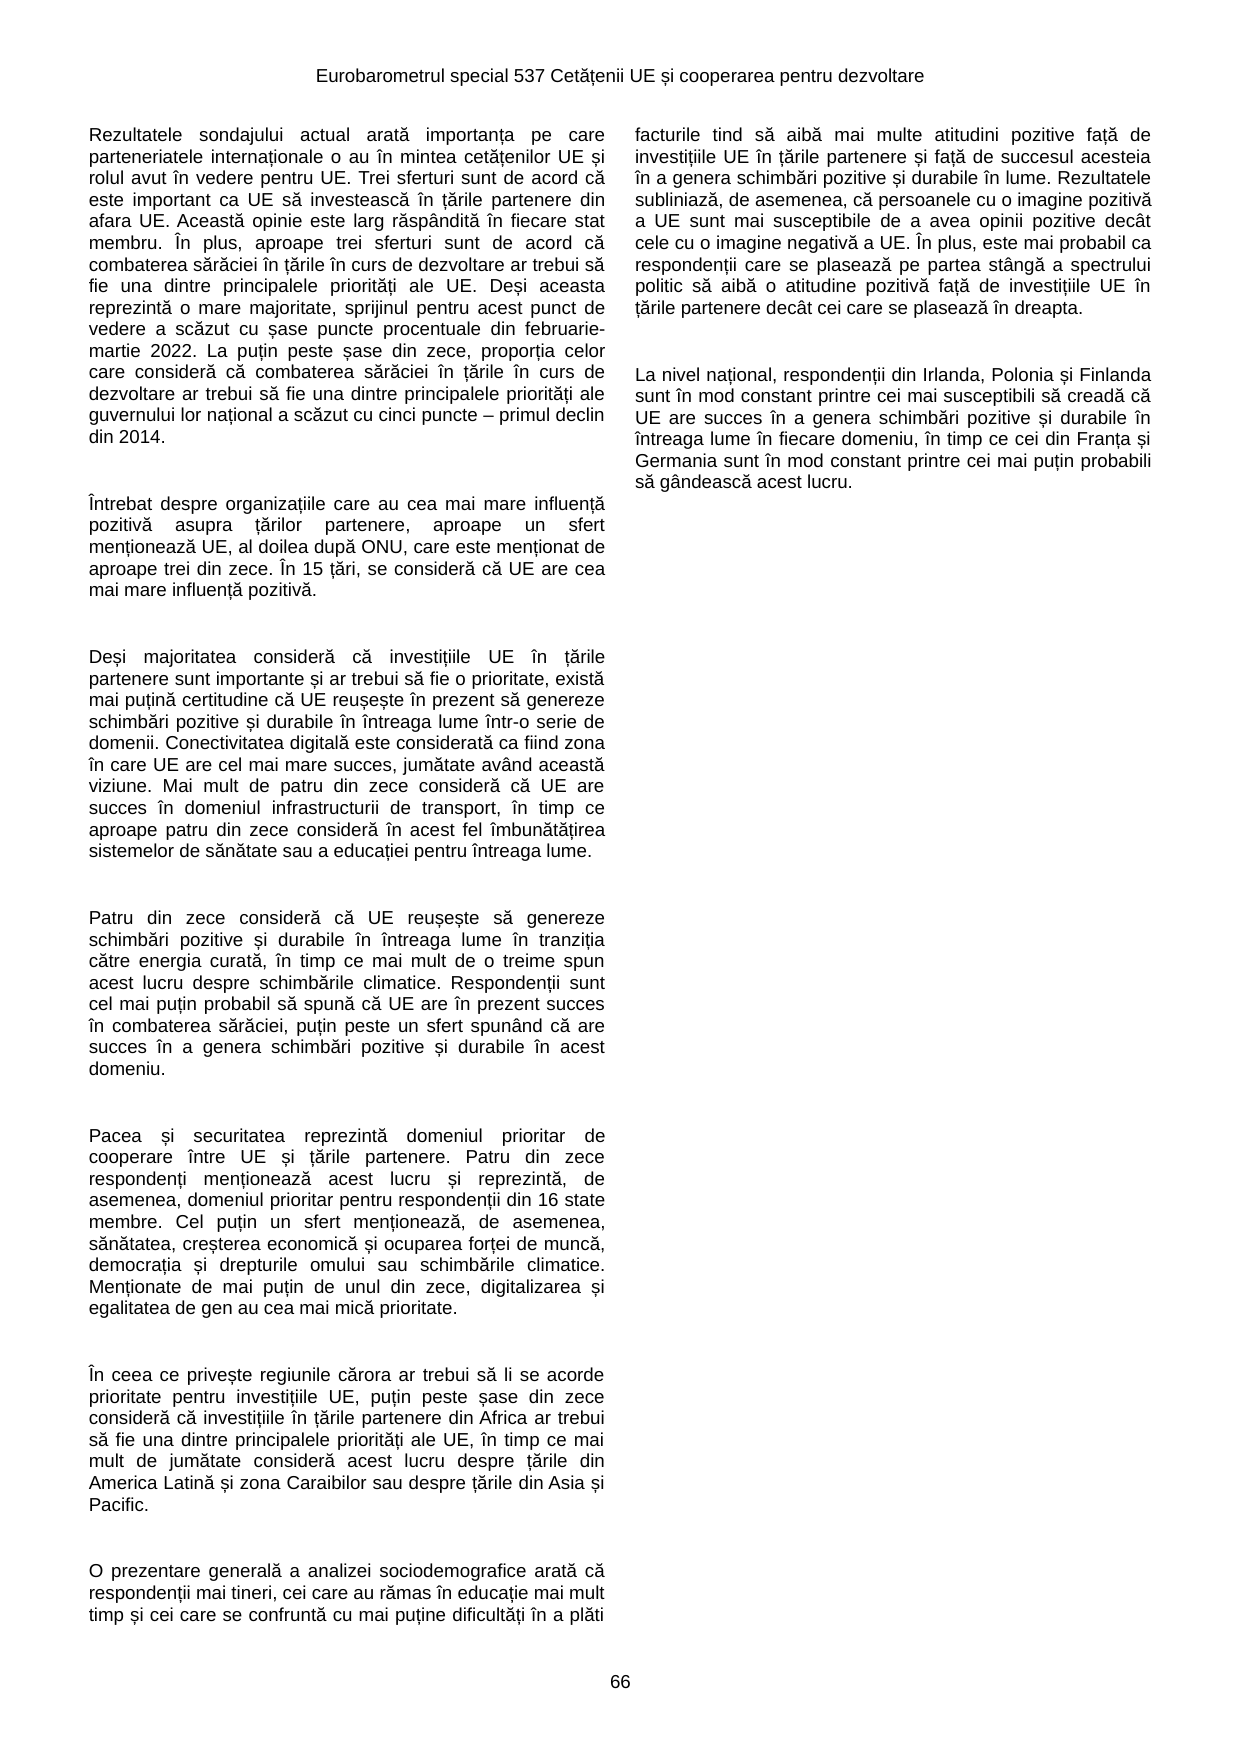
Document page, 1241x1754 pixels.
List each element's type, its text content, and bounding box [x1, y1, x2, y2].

text facturile tind să aibă mai multe atitudini pozitive față de investițiile UE în țările partenere și față de succesul acesteia în a genera schimbări pozitive și durabile în lume. Rezultatele subliniază, de asemenea, că persoanele cu o imagine pozitivă a UE sunt mai susceptibile de a avea opinii pozitive decât cele cu o imagine negativă a UE. În plus, este mai probabil ca respondenții care se plasează pe partea stângă a spectrului politic să aibă o atitudine pozitivă față de investițiile UE în țările partenere decât cei care se plasează în dreapta. [635, 124, 1152, 318]
text În ceea ce privește regiunile cărora ar trebui să li se acorde prioritate pentru investițiile UE, puțin peste șase din zece consideră că investițiile în țările partenere din Africa ar trebui să fie una dintre principalele priorități ale UE, în timp ce mai mult de jumătate consideră acest lucru despre țările din America Latină și zona Caraibilor sau despre țările din Asia și Pacific. [88, 1364, 605, 1515]
text Rezultatele sondajului actual arată importanța pe care parteneriatele internaționale o au în mintea cetățenilor UE și rolul avut în vedere pentru UE. Trei sferturi sunt de acord că este important ca UE să investească în țările partenere din afara UE. Această opinie este larg răspândită în fiecare stat membru. În plus, aproape trei sferturi sunt de acord că combaterea sărăciei în țările în curs de dezvoltare ar trebui să fie una dintre principalele priorități ale UE. Deși aceasta reprezintă o mare majoritate, sprijinul pentru acest punct de vedere a scăzut cu șase puncte procentuale din februarie-martie 2022. La puțin peste șase din zece, proporția celor care consideră că combaterea sărăciei în țările în curs de dezvoltare ar trebui să fie una dintre principalele priorități ale guvernului lor național a scăzut cu cinci puncte – primul declin din 2014. [88, 124, 605, 447]
text Pacea și securitatea reprezintă domeniul prioritar de cooperare între UE și țările partenere. Patru din zece respondenți menționează acest lucru și reprezintă, de asemenea, domeniul prioritar pentru respondenții din 16 state membre. Cel puțin un sfert menționează, de asemenea, sănătatea, creșterea economică și ocuparea forței de muncă, democrația și drepturile omului sau schimbările climatice. Menționate de mai puțin de unul din zece, digitalizarea și egalitatea de gen au cea mai mică prioritate. [88, 1124, 605, 1319]
text La nivel național, respondenții din Irlanda, Polonia și Finlanda sunt în mod constant printre cei mai susceptibili să creadă că UE are succes în a genera schimbări pozitive și durabile în întreaga lume în fiecare domeniu, în timp ce cei din Franța și Germania sunt în mod constant printre cei mai puțin probabili să gândească acest lucru. [635, 363, 1152, 493]
text Deși majoritatea consideră că investițiile UE în țările partenere sunt importante și ar trebui să fie o prioritate, există mai puțină certitudine că UE reușește în prezent să genereze schimbări pozitive și durabile în întreaga lume într-o serie de domenii. Conectivitatea digitală este considerată ca fiind zona în care UE are cel mai mare succes, jumătate având această viziune. Mai mult de patru din zece consideră că UE are succes în domeniul infrastructurii de transport, în timp ce aproape patru din zece consideră în acest fel îmbunătățirea sistemelor de sănătate sau a educației pentru întreaga lume. [88, 646, 605, 861]
text Întrebat despre organizațiile care au cea mai mare influență pozitivă asupra țărilor partenere, aproape un sfert menționează UE, al doilea după ONU, care este menționat de aproape trei din zece. În 15 țări, se consideră că UE are cea mai mare influență pozitivă. [88, 493, 605, 601]
text Patru din zece consideră că UE reușește să genereze schimbări pozitive și durabile în întreaga lume în tranziția către energia curată, în timp ce mai mult de o treime spun acest lucru despre schimbările climatice. Respondenții sunt cel mai puțin probabil să spună că UE are în prezent succes în combaterea sărăciei, puțin peste un sfert spunând că are succes în a genera schimbări pozitive și durabile în acest domeniu. [88, 907, 605, 1079]
text O prezentare generală a analizei sociodemografice arată că respondenții mai tineri, cei care au rămas în educație mai mult timp și cei care se confruntă cu mai puține dificultăți în a plăti [88, 1560, 605, 1625]
